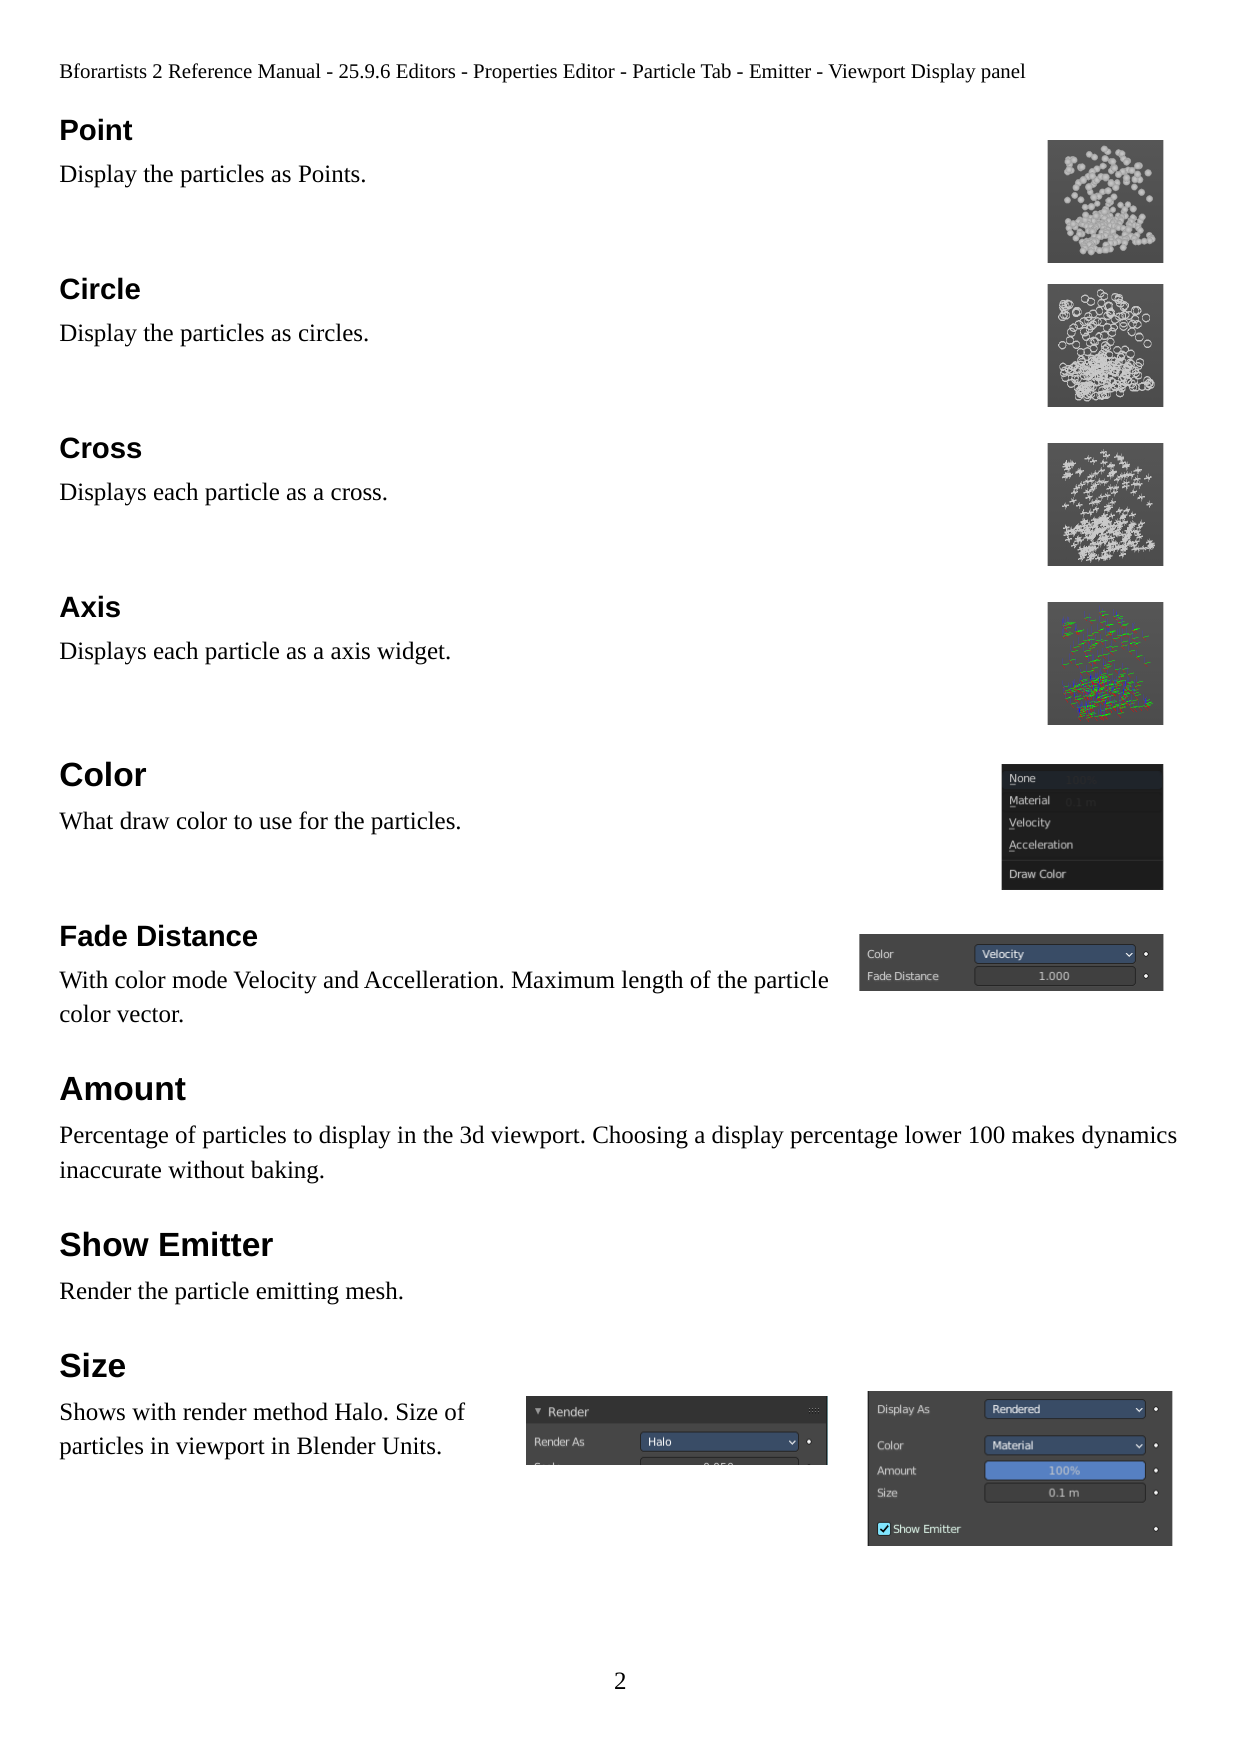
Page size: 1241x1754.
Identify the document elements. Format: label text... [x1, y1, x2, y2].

subtitle Show Emitter [59, 1225, 1181, 1263]
subtitle Circle [59, 272, 1181, 305]
picture [859, 934, 1164, 991]
text Shows with render method Halo. Size of particles in viewport in Blender Units. [59, 1397, 526, 1460]
subtitle Point [59, 113, 1181, 146]
text Render the particle emitting mesh. [59, 1276, 1181, 1304]
text Display the particles as Points. [59, 159, 1047, 188]
picture [1047, 140, 1164, 263]
subtitle Amount [59, 1069, 1181, 1108]
subtitle Axis [59, 589, 1181, 623]
picture [1047, 443, 1164, 566]
subtitle Cross [59, 431, 1181, 464]
subtitle Color [59, 755, 1181, 793]
text Displays each particle as a cross. [59, 477, 1047, 506]
text [828, 1397, 867, 1460]
picture [1047, 284, 1164, 407]
text With color mode Velocity and Accelleration. Maximum length of the particle color vector. [59, 965, 1181, 1028]
text What draw color to use for the particles. [59, 806, 1001, 834]
picture [526, 1396, 828, 1465]
subtitle Size [59, 1346, 1181, 1384]
text Display the particles as circles. [59, 318, 1047, 347]
subtitle Fade Distance [59, 918, 1181, 952]
text Percentage of particles to display in the 3d viewport. Choosing a display percentage lower 100 makes dynamics inaccurate without baking. [59, 1120, 1181, 1183]
picture [867, 1391, 1173, 1546]
text Displays each particle as a axis widget. [59, 636, 1047, 664]
picture [1047, 602, 1164, 725]
picture [1001, 764, 1164, 890]
